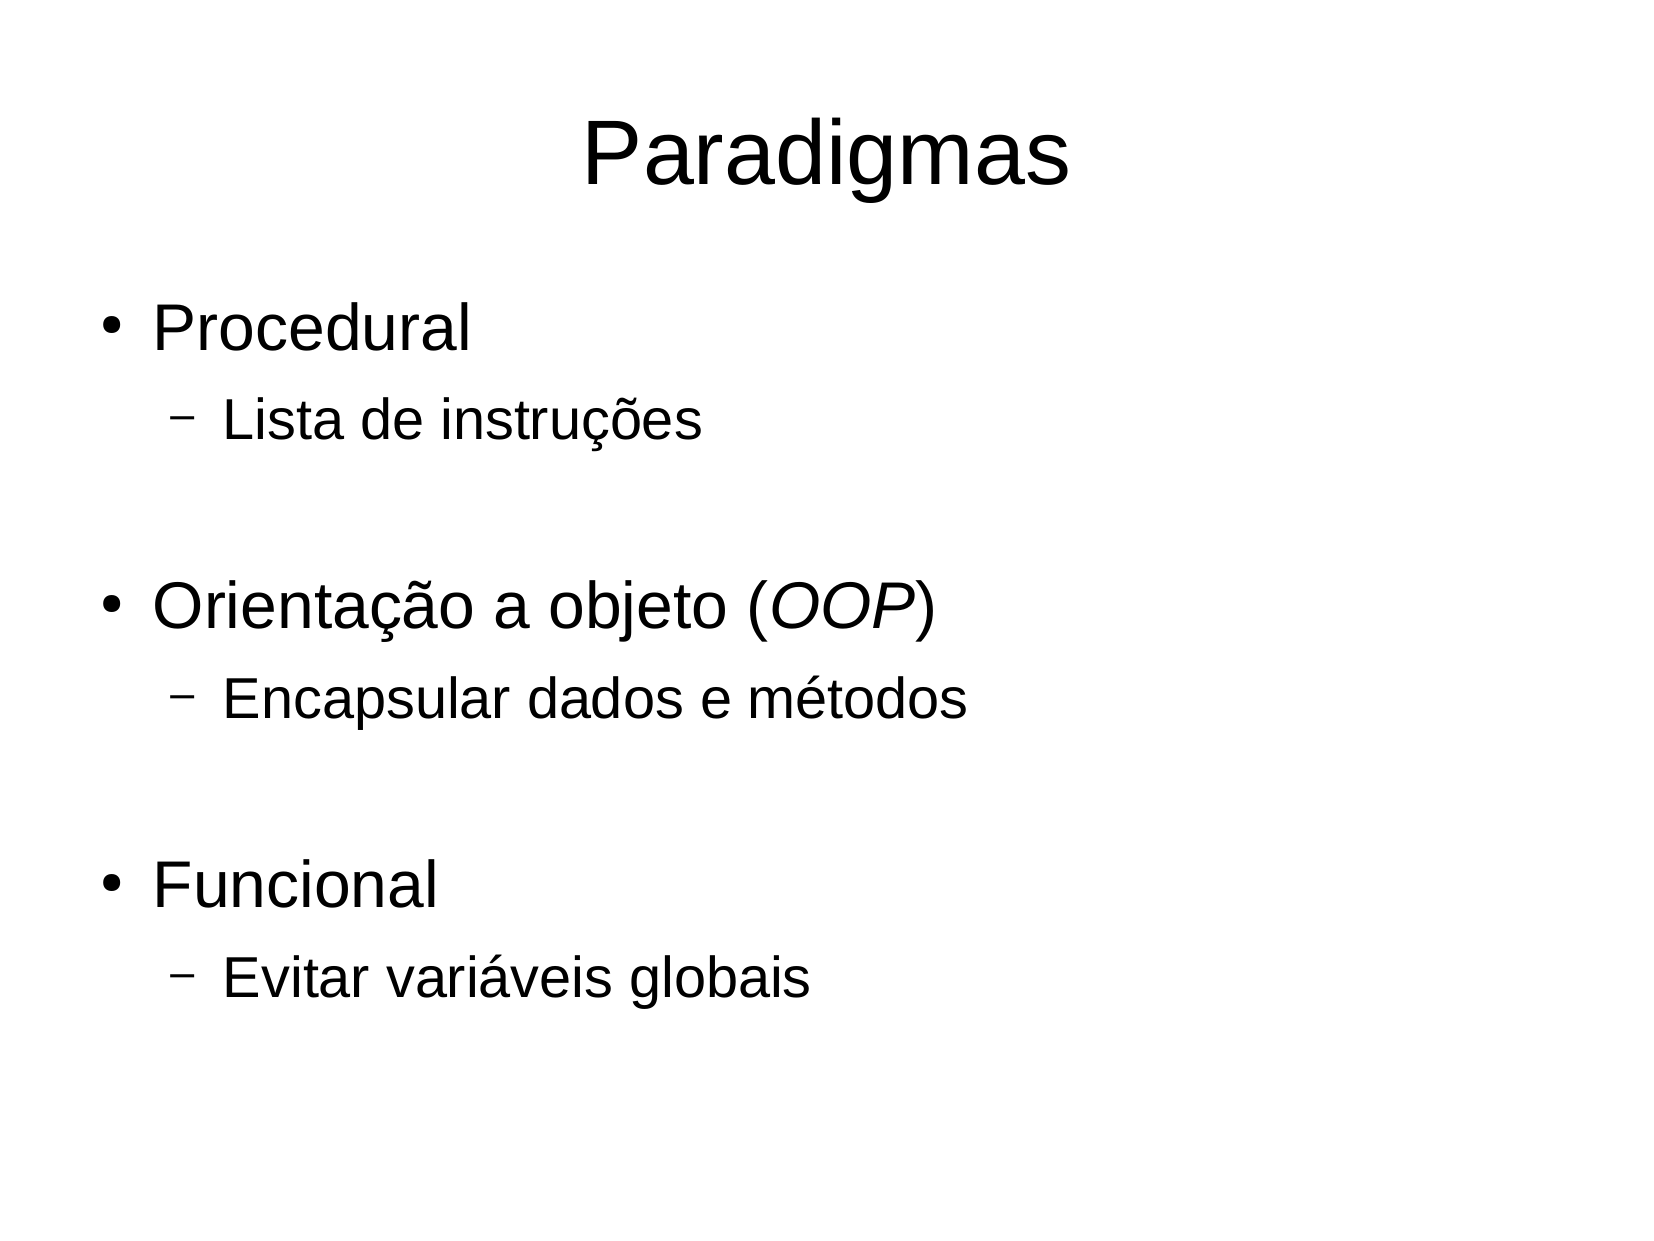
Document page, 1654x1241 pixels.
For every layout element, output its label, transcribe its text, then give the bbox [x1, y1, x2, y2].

list Procedural Lista de instruções Orientação a objeto (OOP) Encapsular dados e métodos Funcional Evitar variáveis globais [82, 290, 1571, 1010]
title Paradigmas [82, 49, 1571, 257]
